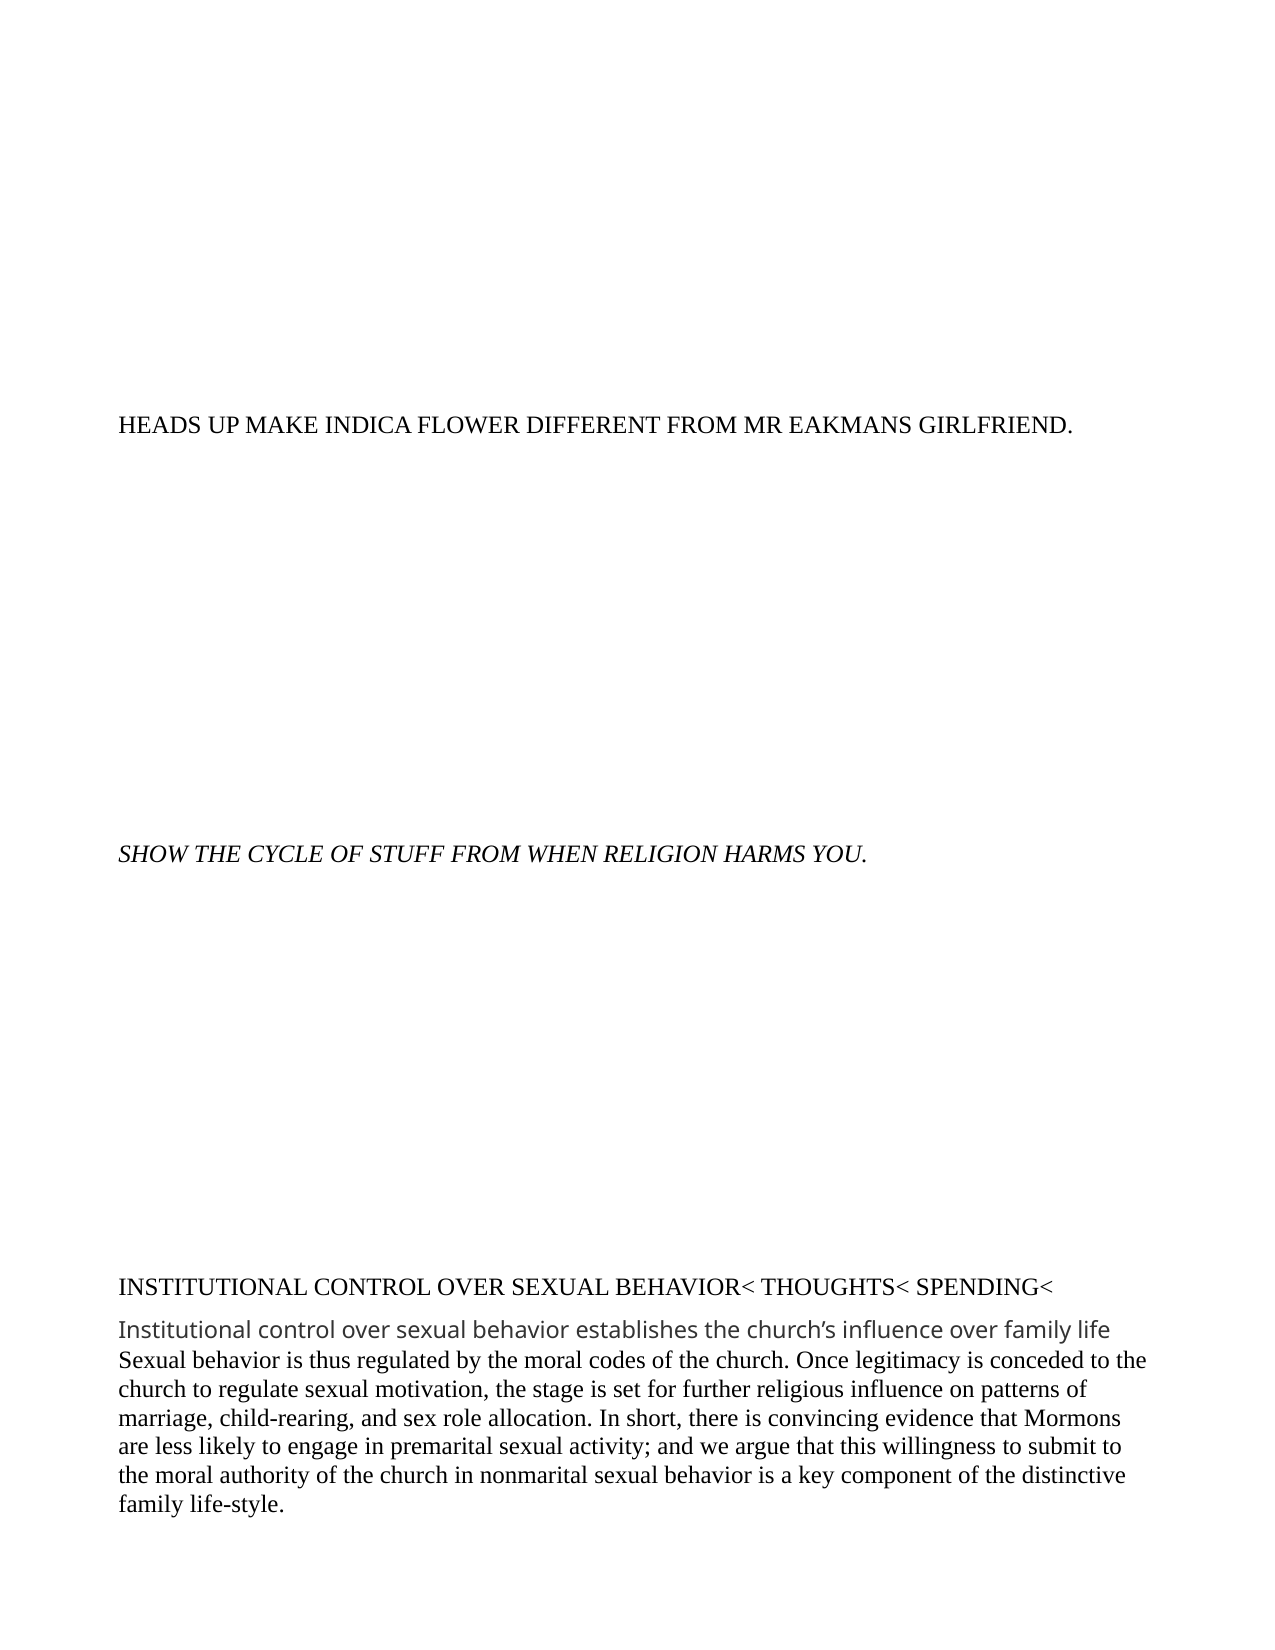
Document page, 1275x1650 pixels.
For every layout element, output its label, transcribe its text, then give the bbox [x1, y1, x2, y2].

text HEADS UP MAKE INDICA FLOWER DIFFERENT FROM MR EAKMANS GIRLFRIEND. [118, 353, 1157, 439]
text Institutional control over sexual behavior establishes the church’s influence over family life Sexual behavior is thus regulated by the moral codes of the church. Once legitimacy is conceded to the church to regulate sexual motivation, the stage is set for further religious influence on patterns of marriage, child-rearing, and sex role allocation. In short, there is convincing evidence that Mormons are less likely to engage in premarital sexual activity; and we argue that this willingness to submit to the moral authority of the church in nonmarital sexual behavior is a key component of the distinctive family life-style. [118, 1313, 1157, 1518]
text INSTITUTIONAL CONTROL OVER SEXUAL BEHAVIOR< THOUGHTS< SPENDING< [118, 1186, 1157, 1301]
text SHOW THE CYCLE OF STUFF FROM WHEN RELIGION HARMS YOU. [118, 839, 1157, 868]
